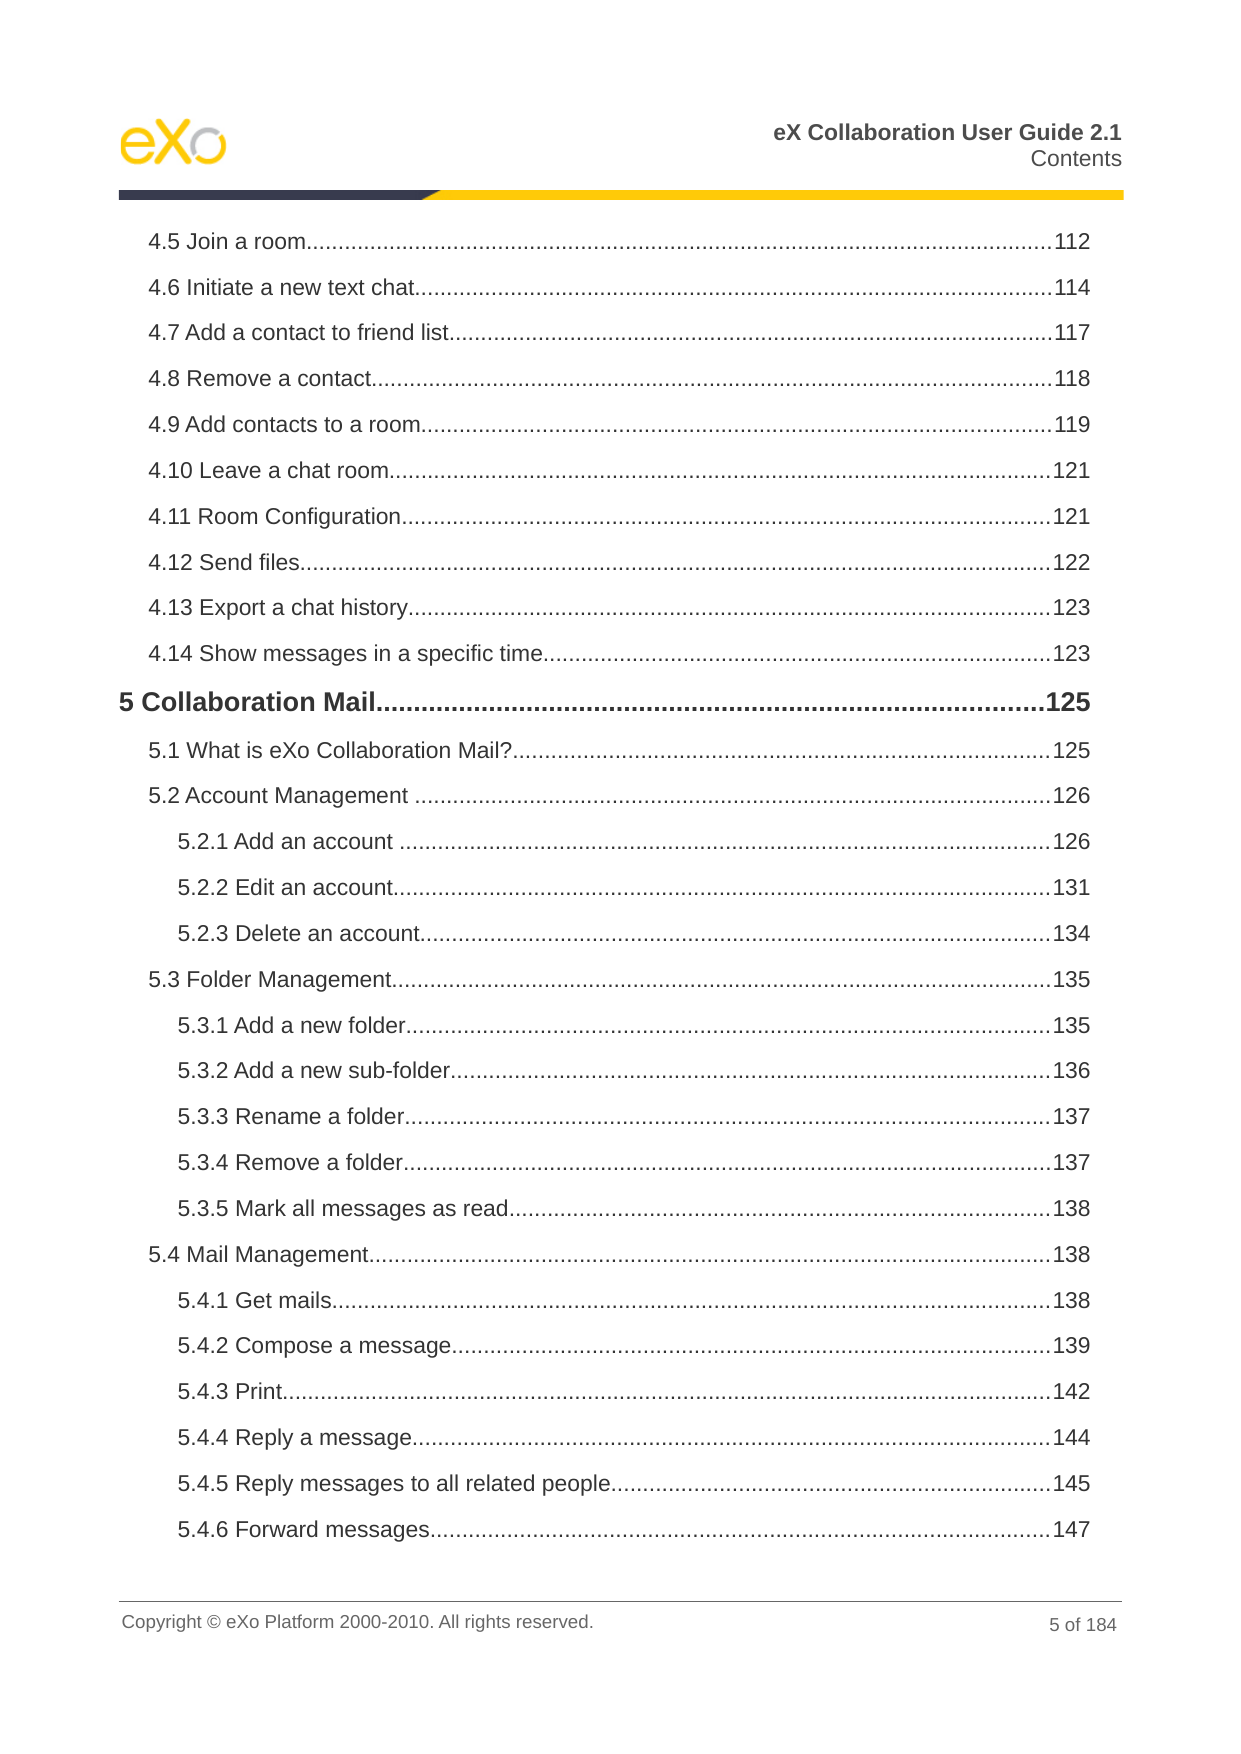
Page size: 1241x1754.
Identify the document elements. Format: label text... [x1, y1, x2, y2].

text 5.4.4 Reply a message 144 [177, 1424, 1122, 1451]
text 5.2 Account Management 126 [148, 782, 1122, 809]
text 5.3.4 Remove a folder 137 [177, 1149, 1122, 1176]
text 5.4.6 Forward messages 147 [177, 1516, 1122, 1542]
text 5.4 Mail Management 138 [148, 1241, 1122, 1267]
text 5.1 What is eXo Collaboration Mail? 125 [148, 737, 1122, 763]
text 5.4.5 Reply messages to all related people 145 [177, 1470, 1122, 1496]
text 4.5 Join a room 112 [148, 228, 1122, 254]
text 5.3 Folder Management 135 [148, 966, 1122, 992]
text 4.14 Show messages in a specific time 123 [148, 640, 1122, 666]
text 5.3.2 Add a new sub-folder 136 [177, 1057, 1122, 1084]
text 5.2.3 Delete an account 134 [177, 920, 1122, 946]
text 4.10 Leave a chat room 121 [148, 457, 1122, 483]
text 5.3.3 Rename a folder 137 [177, 1103, 1122, 1130]
text 5.4.1 Get mails 138 [177, 1287, 1122, 1313]
text 5.4.2 Compose a message 139 [177, 1332, 1122, 1359]
text 5.3.1 Add a new folder 135 [177, 1012, 1122, 1038]
picture [118, 190, 1124, 200]
text 4.12 Send files 122 [148, 548, 1122, 575]
text 4.11 Room Configuration 121 [148, 503, 1122, 529]
text 4.9 Add contacts to a room 119 [148, 411, 1122, 437]
text 5.2.2 Edit an account 131 [177, 874, 1122, 901]
text 4.7 Add a contact to friend list 117 [148, 319, 1122, 346]
text 4.8 Remove a contact 118 [148, 365, 1122, 391]
text 4.6 Initiate a new text chat 114 [148, 273, 1122, 300]
text 5 Collaboration Mail 125 [118, 686, 1122, 717]
text 5.4.3 Print 142 [177, 1378, 1122, 1405]
text 4.13 Export a chat history 123 [148, 594, 1122, 621]
text 5.3.5 Mark all messages as read 138 [177, 1195, 1122, 1221]
picture [120, 118, 227, 165]
text 5.2.1 Add an account 126 [177, 828, 1122, 855]
